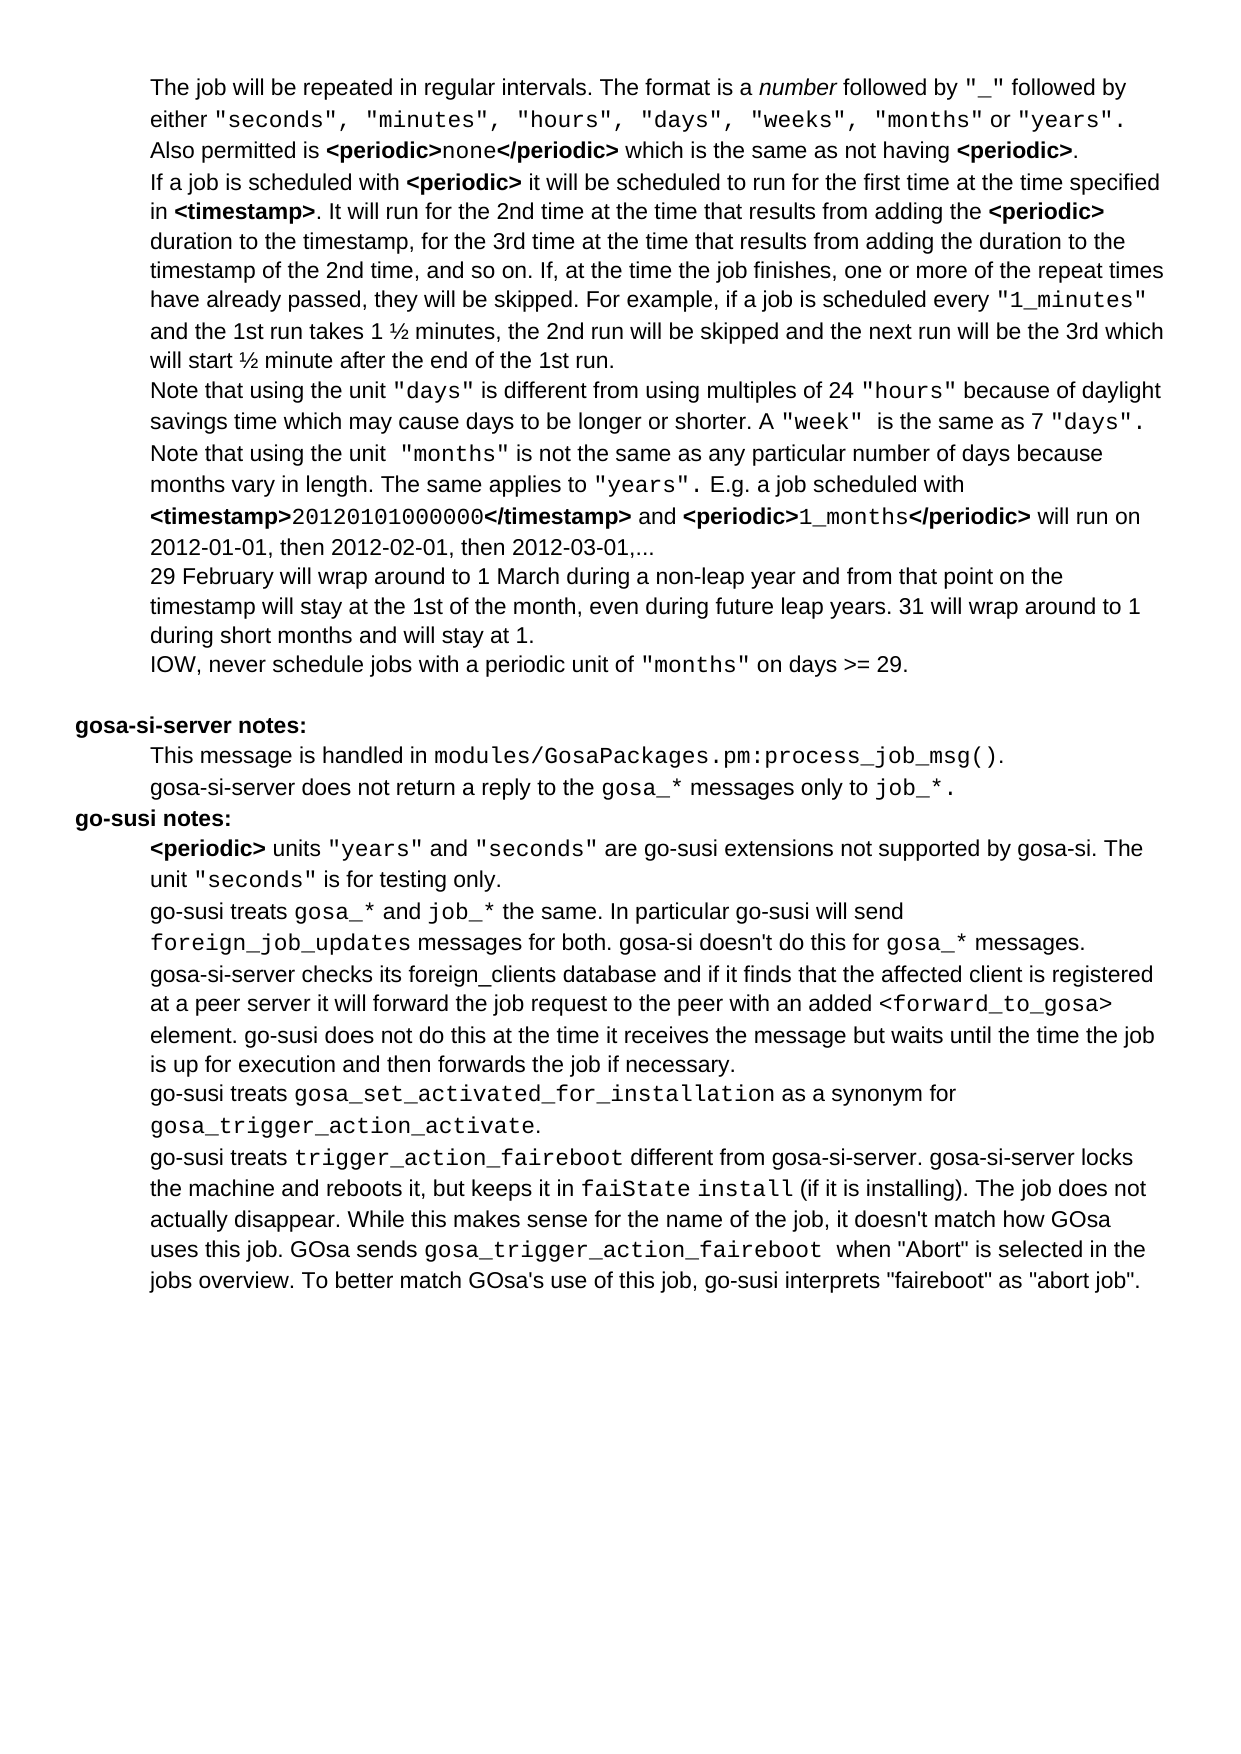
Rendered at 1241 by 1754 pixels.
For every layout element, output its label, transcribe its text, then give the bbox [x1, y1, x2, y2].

text go-susi treats gosa_set_activated_for_installation as a synonym for gosa_trigger_action_activate. [150, 1081, 1165, 1140]
text gosa-si-server notes: [75, 713, 1165, 739]
text gosa-si-server does not return a reply to the gosa_* messages only to job_*. [150, 774, 1165, 802]
text This message is handled in modules/GosaPackages.pm:process_job_msg(). [150, 743, 1165, 770]
text The job will be repeated in regular intervals. The format is a number followed by "_" followed by either "seconds", "minutes", "hours", "days", "weeks", "months" or "years". Also permitted is <periodic>none</periodic> which is the same as not having <periodic>. [150, 75, 1165, 166]
text <periodic> units "years" and "seconds" are go-susi extensions not supported by gosa-si. The unit "seconds" is for testing only. [150, 835, 1165, 894]
text Note that using the unit "days" is different from using multiples of 24 "hours" because of daylight savings time which may cause days to be longer or shorter. A "week" is the same as 7 "days". [150, 377, 1165, 436]
text go-susi treats gosa_* and job_* the same. In particular go-susi will send foreign_job_updates messages for both. gosa-si doesn't do this for gosa_* messages. [150, 898, 1165, 957]
text gosa-si-server checks its foreign_clients database and if it finds that the affected client is registered at a peer server it will forward the job request to the peer with an added <forward_to_gosa> element. go-susi does not do this at the time it receives the message but waits until the time the job is up for execution and then forwards the job if necessary. [150, 962, 1165, 1077]
text If a job is scheduled with <periodic> it will be scheduled to run for the first time at the time specified in <timestamp>. It will run for the 2nd time at the time that results from adding the <periodic> duration to the timestamp, for the 3rd time at the time that results from adding the duration to the timestamp of the 2nd time, and so on. If, at the time the job finishes, one or more of the repeat times have already passed, they will be skipped. For example, if a job is scheduled every "1_minutes" and the 1st run takes 1 ½ minutes, the 2nd run will be skipped and the next run will be the 3rd which will start ½ minute after the end of the 1st run. [150, 169, 1165, 373]
text Note that using the unit "months" is not the same as any particular number of days because months vary in length. The same applies to "years". E.g. a job scheduled with <timestamp>20120101000000</timestamp> and <periodic>1_months</periodic> will run on 2012-01-01, then 2012-02-01, then 2012-03-01,... [150, 440, 1165, 560]
text go-susi notes: [75, 806, 1165, 832]
text 29 February will wrap around to 1 March during a non-leap year and from that point on the timestamp will stay at the 1st of the month, even during future leap years. 31 will wrap around to 1 during short months and will stay at 1. [150, 564, 1165, 648]
text IOW, never schedule jobs with a periodic unit of "months" on days >= 29. [150, 652, 1165, 680]
text go-susi treats trigger_action_faireboot different from gosa-si-server. gosa-si-server locks the machine and reboots it, but keeps it in faiState install (if it is installing). The job does not actually disappear. While this makes sense for the name of the job, it doesn't match how GOsa uses this job. GOsa sends gosa_trigger_action_faireboot when "Abort" is selected in the jobs overview. To better match GOsa's use of this job, go-susi interprets "faireboot" as "abort job". [150, 1144, 1165, 1293]
